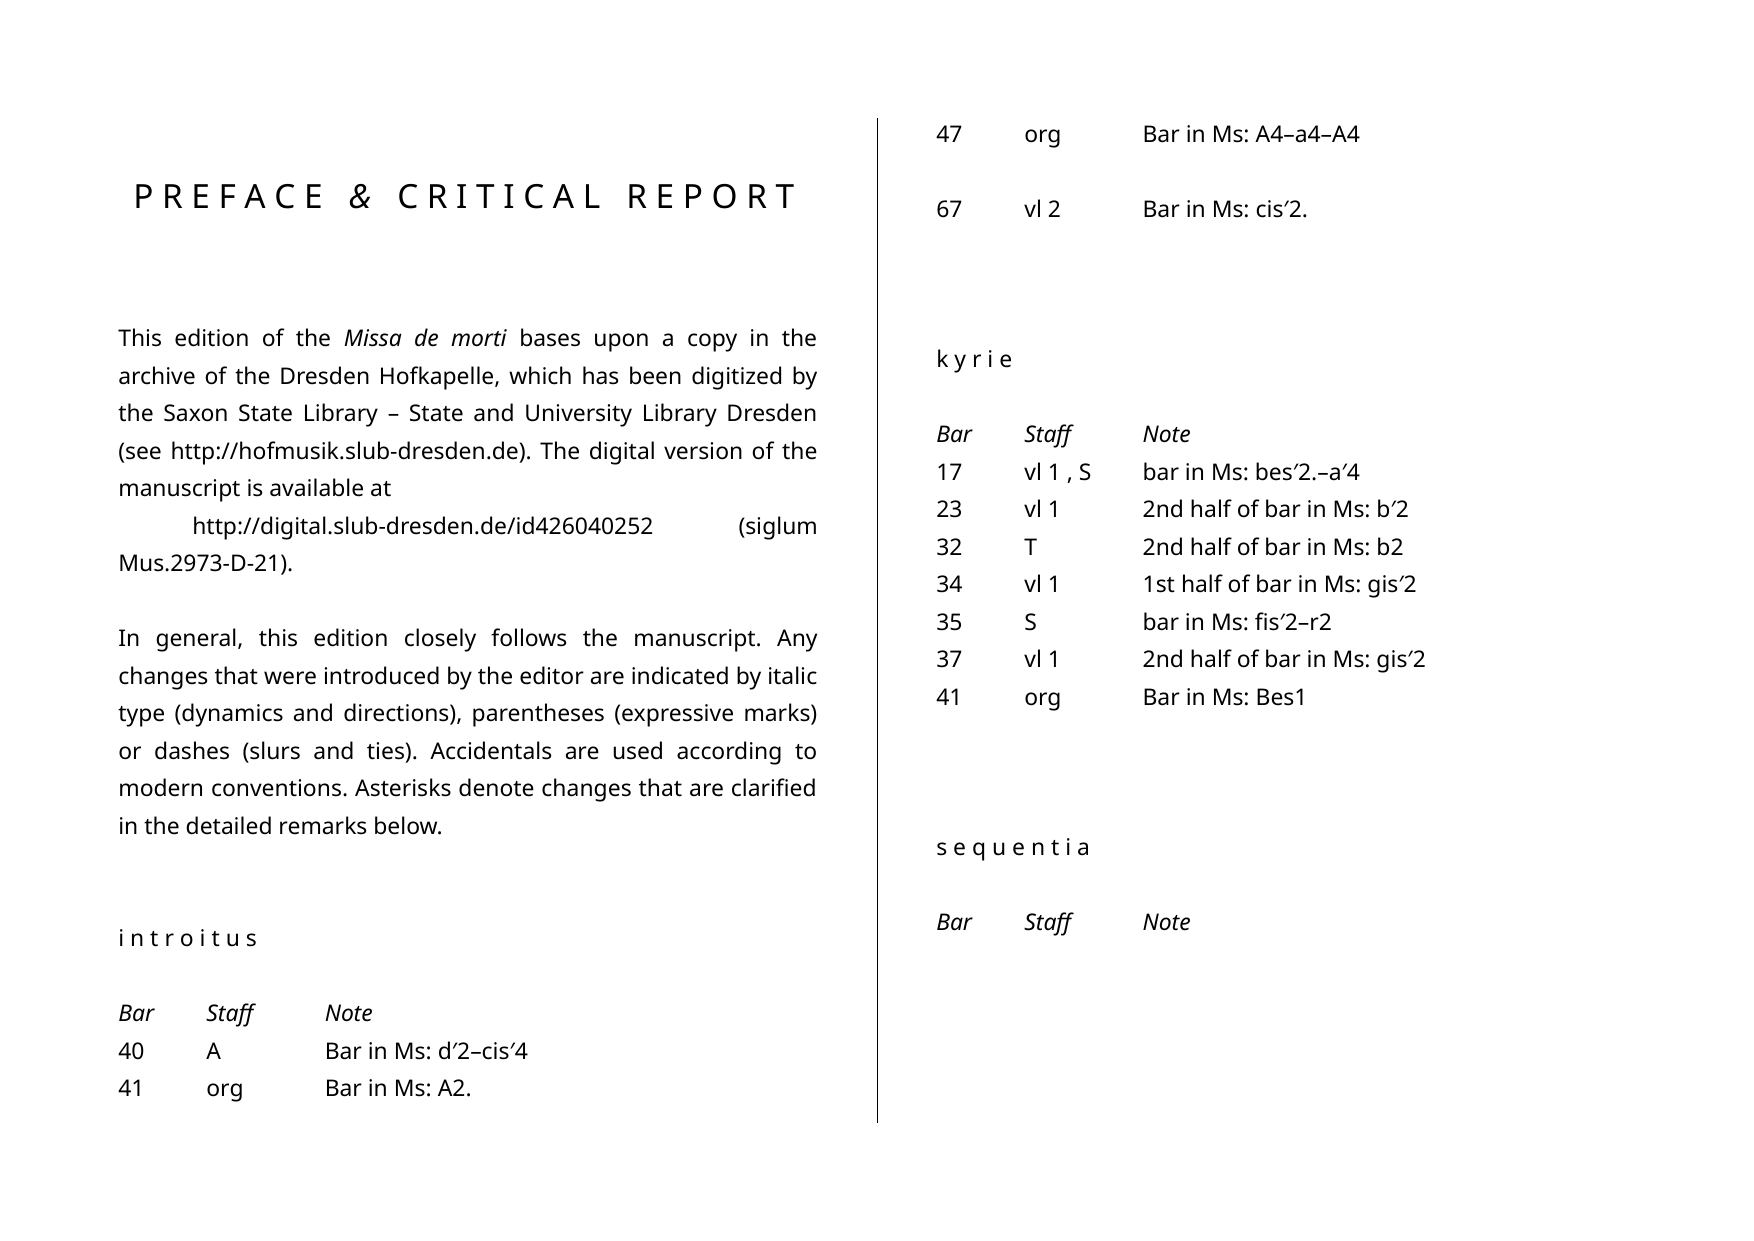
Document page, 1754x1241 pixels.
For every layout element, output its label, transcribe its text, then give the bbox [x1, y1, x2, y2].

text Bar Staff Note 40 A Bar in Ms: d′2–cis′4 41 org Bar in Ms: A2. [118, 997, 818, 1104]
text 47 org Bar in Ms: A4–a4–A4 67 vl 2 Bar in Ms: cis′2. k y r i e [936, 118, 1636, 374]
text P R E F A C E & C R I T I C A L R E P O R T [118, 173, 818, 218]
text http://digital.slub-dresden.de/id426040252 (siglum Mus.2973-D-21). [118, 510, 818, 579]
text Bar Staff Note [936, 906, 1636, 1087]
text This edition of the Missa de morti bases upon a copy in the archive of the Dresden Hofkapelle, which has been digitized by the Saxon State Library – State and University Library Dresden (see http://hofmusik.slub-dresden.de). The digital version of the manuscript is available at [118, 322, 818, 504]
text i n t r o i t u s [118, 922, 818, 954]
text In general, this edition closely follows the manuscript. Any changes that were introduced by the editor are indicated by italic type (dynamics and directions), parentheses (expressive marks) or dashes (slurs and ties). Accidentals are used according to modern conventions. Asterisks denote changes that are clarified in the detailed remarks below. [118, 622, 818, 841]
text s e q u e n t i a [936, 756, 1636, 862]
text Bar Staff Note 17 vl 1 , S bar in Ms: bes′2.–a′4 23 vl 1 2nd half of bar in Ms: b′2 32 T 2nd half of bar in Ms: b2 34 vl 1 1st half of bar in Ms: gis′2 35 S bar in Ms: fis′2–r2 37 vl 1 2nd half of bar in Ms: gis′2 41 org Bar in Ms: Bes1 [936, 418, 1636, 749]
